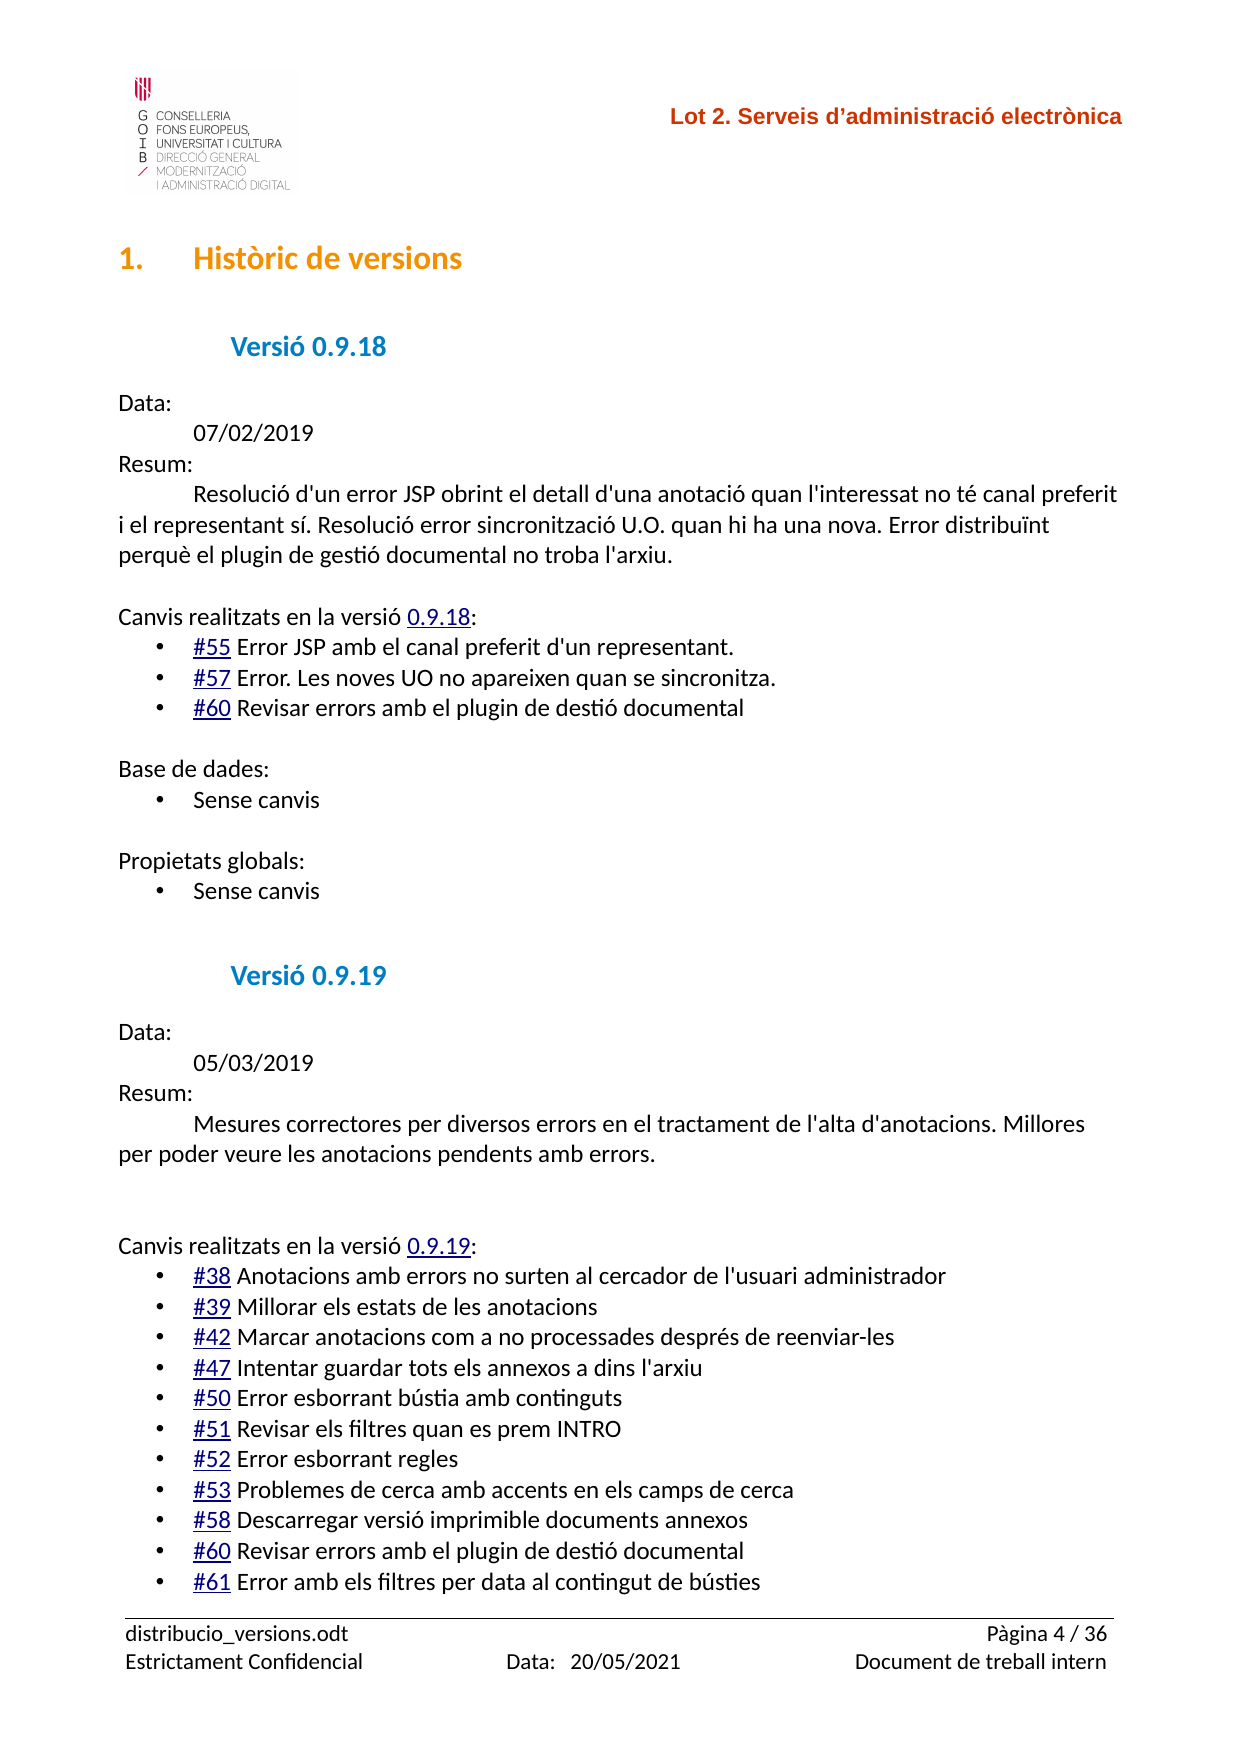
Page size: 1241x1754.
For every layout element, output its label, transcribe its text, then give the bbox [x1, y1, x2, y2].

list Sense canvis [156, 784, 1122, 814]
list #60 Revisar errors amb el plugin de destió documental [156, 692, 1122, 723]
text Resolució d'un error JSP obrint el detall d'una anotació quan l'interessat no té canal preferit i el representant sí. Resolució error sincronització U.O. quan hi ha una nova. Error distribuïnt perquè el plugin de gestió documental no troba l'arxiu. [118, 479, 1122, 570]
text Base de dades: [118, 753, 1122, 784]
text Canvis realitzats en la versió 0.9.18: [118, 601, 1122, 631]
text Data: [118, 387, 1122, 418]
list #52 Error esborrant regles [156, 1444, 1122, 1474]
text Mesures correctores per diversos errors en el tractament de l'alta d'anotacions. Millores per poder veure les anotacions pendents amb errors. [118, 1108, 1122, 1169]
list #42 Marcar anotacions com a no processades després de reenviar-les [156, 1322, 1122, 1352]
list Sense canvis [156, 875, 1122, 906]
list #39 Millorar els estats de les anotacions [156, 1291, 1122, 1322]
picture [126, 70, 299, 197]
list #47 Intentar guardar tots els annexos a dins l'arxiu [156, 1352, 1122, 1383]
list #57 Error. Les noves UO no apareixen quan se sincronitza. [156, 662, 1122, 692]
text 05/03/2019 [118, 1047, 1122, 1077]
list #55 Error JSP amb el canal preferit d'un representant. [156, 631, 1122, 662]
subtitle Versió 0.9.18 [153, 328, 1122, 363]
list #38 Anotacions amb errors no surten al cercador de l'usuari administrador [156, 1261, 1122, 1291]
list #50 Error esborrant bústia amb continguts [156, 1383, 1122, 1413]
list #60 Revisar errors amb el plugin de destió documental [156, 1535, 1122, 1566]
list #51 Revisar els filtres quan es prem INTRO [156, 1413, 1122, 1444]
list #61 Error amb els filtres per data al contingut de bústies [156, 1566, 1122, 1596]
text Resum: [118, 448, 1122, 479]
text 07/02/2019 [118, 418, 1122, 448]
text Data: [118, 1016, 1122, 1047]
subtitle Històric de versions [118, 237, 1122, 278]
subtitle Versió 0.9.19 [153, 957, 1122, 993]
text Propietats globals: [118, 845, 1122, 875]
list #58 Descarregar versió imprimible documents annexos [156, 1505, 1122, 1535]
list #53 Problemes de cerca amb accents en els camps de cerca [156, 1474, 1122, 1505]
text Canvis realitzats en la versió 0.9.19: [118, 1230, 1122, 1261]
text Resum: [118, 1077, 1122, 1108]
